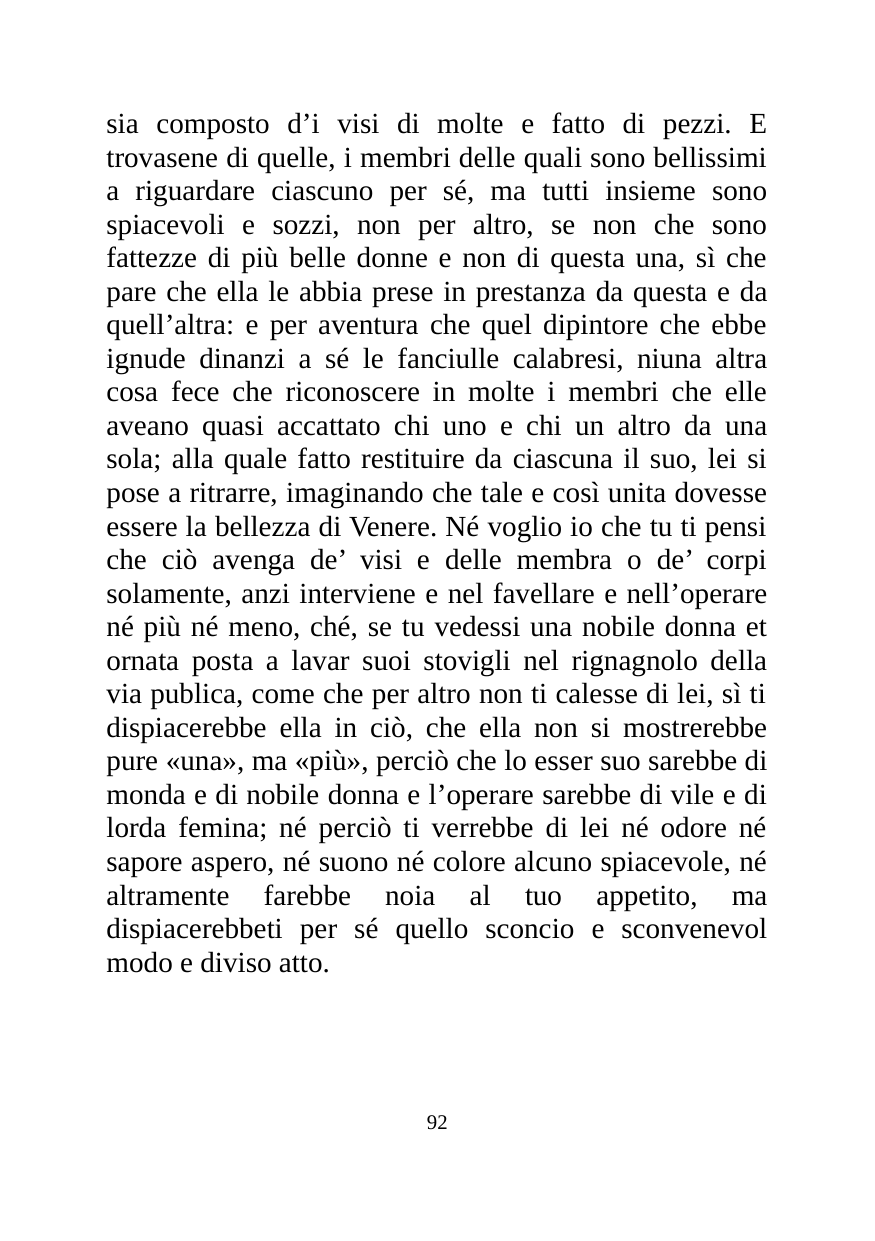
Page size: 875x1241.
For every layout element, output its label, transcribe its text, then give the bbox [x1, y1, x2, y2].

text sia composto d’i visi di molte e fatto di pezzi. E trovasene di quelle, i membri delle quali sono bellissimi a riguardare ciascuno per sé, ma tutti insieme sono spiacevoli e sozzi, non per altro, se non che sono fattezze di più belle donne e non di questa una, sì che pare che ella le abbia prese in prestanza da questa e da quell’altra: e per aventura che quel dipintore che ebbe ignude dinanzi a sé le fanciulle calabresi, niuna altra cosa fece che riconoscere in molte i membri che elle aveano quasi accattato chi uno e chi un altro da una sola; alla quale fatto restituire da ciascuna il suo, lei si pose a ritrarre, imaginando che tale e così unita dovesse essere la bellezza di Venere. Né voglio io che tu ti pensi che ciò avenga de’ visi e delle membra o de’ corpi solamente, anzi interviene e nel favellare e nell’operare né più né meno, ché, se tu vedessi una nobile donna et ornata posta a lavar suoi stovigli nel rignagnolo della via publica, come che per altro non ti calesse di lei, sì ti dispiacerebbe ella in ciò, che ella non si mostrerebbe pure «una», ma «più», perciò che lo esser suo sarebbe di monda e di nobile donna e l’operare sarebbe di vile e di lorda femina; né perciò ti verrebbe di lei né odore né sapore aspero, né suono né colore alcuno spiacevole, né altramente farebbe noia al tuo appetito, ma dispiacerebbeti per sé quello sconcio e sconvenevol modo e diviso atto. [106, 106, 768, 978]
